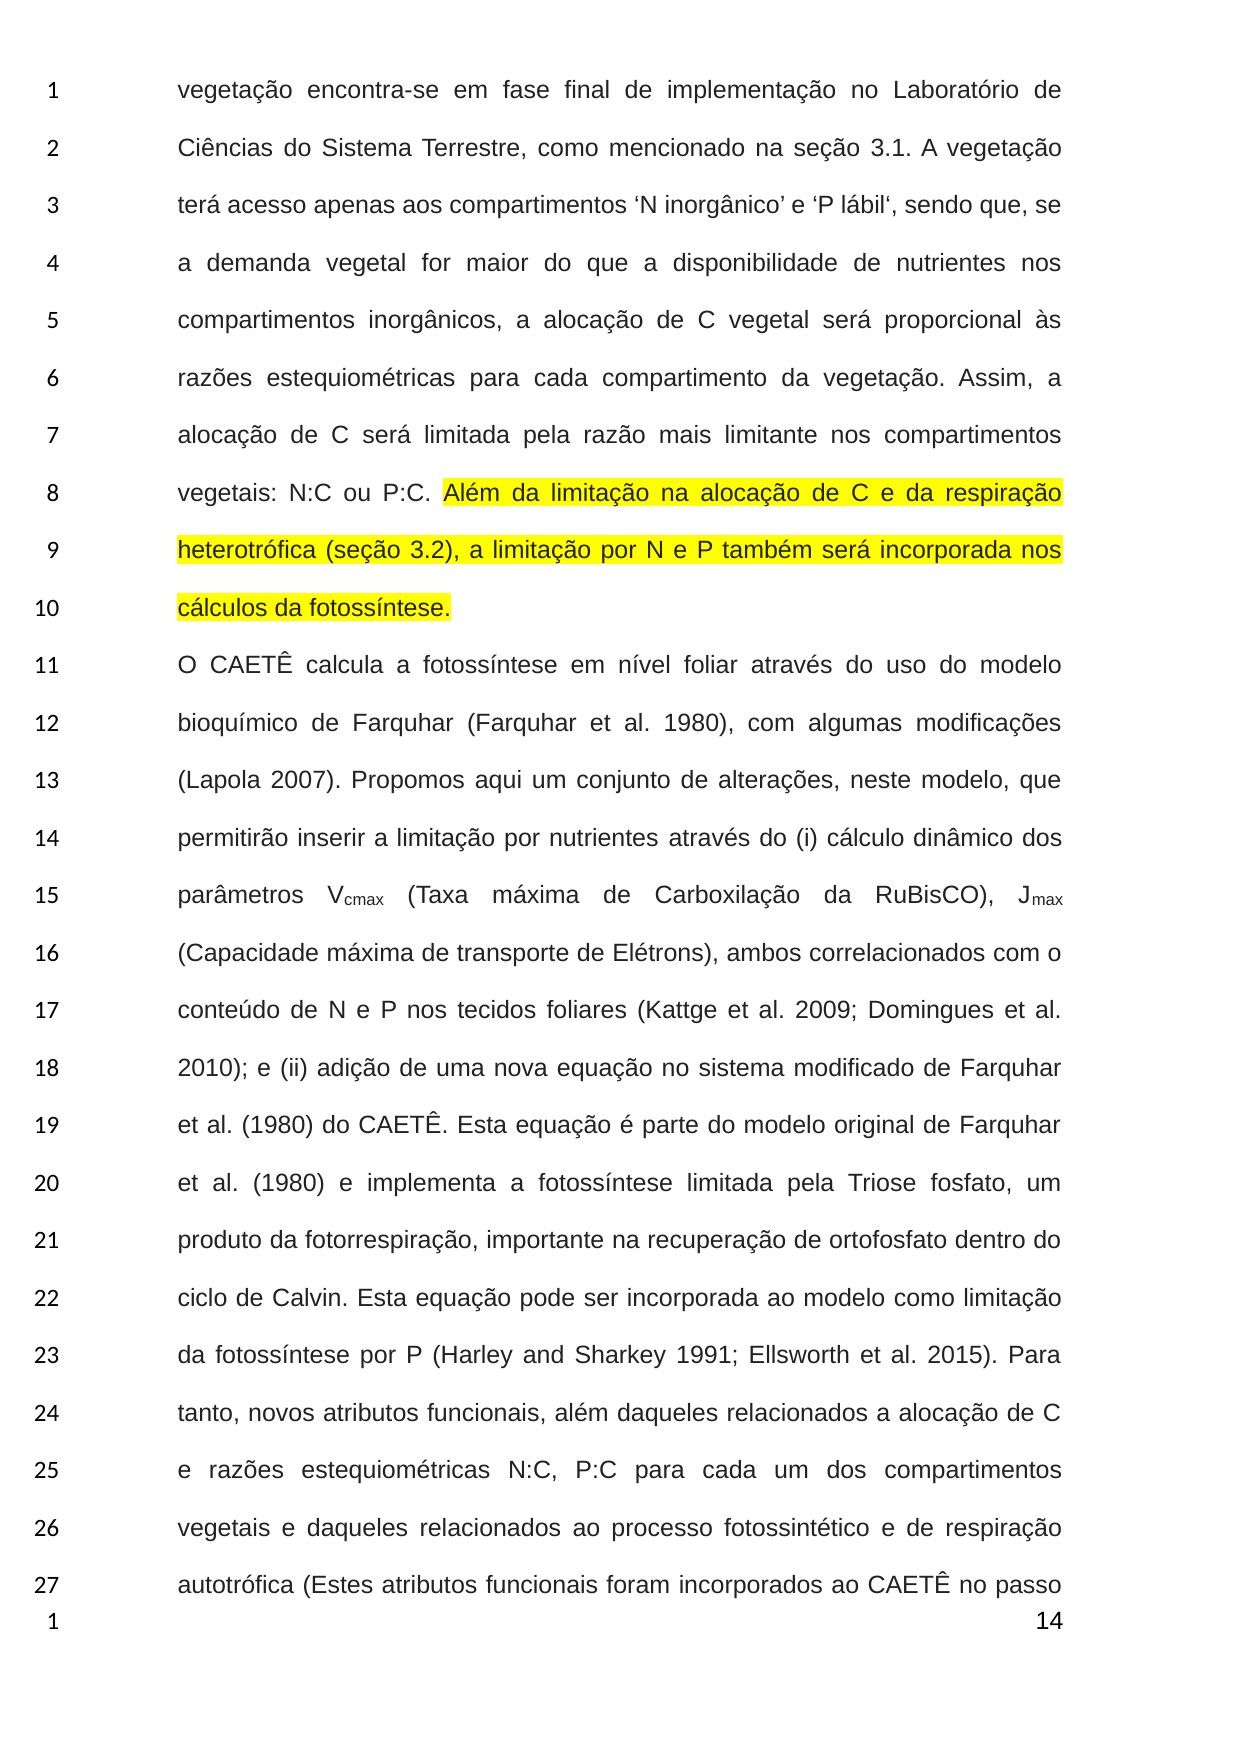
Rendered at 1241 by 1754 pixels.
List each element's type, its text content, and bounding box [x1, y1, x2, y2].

text vegetação encontra-se em fase final de implementação no Laboratório de Ciências do Sistema Terrestre, como mencionado na seção 3.1. A vegetação terá acesso apenas aos compartimentos ‘N inorgânico’ e ‘P lábil‘, sendo que, se a demanda vegetal for maior do que a disponibilidade de nutrientes nos compartimentos inorgânicos, a alocação de C vegetal será proporcional às razões estequiométricas para cada compartimento da vegetação. Assim, a alocação de C será limitada pela razão mais limitante nos compartimentos vegetais: N:C ou P:C. Além da limitação na alocação de C e da respiração heterotrófica (seção 3.2), a limitação por N e P também será incorporada nos cálculos da fotossíntese. [177, 75, 1063, 621]
text O CAETÊ calcula a fotossíntese em nível foliar através do uso do modelo bioquímico de Farquhar (Farquhar et al. 1980), com algumas modificações (Lapola 2007). Propomos aqui um conjunto de alterações, neste modelo, que permitirão inserir a limitação por nutrientes através do (i) cálculo dinâmico dos parâmetros Vcmax (Taxa máxima de Carboxilação da RuBisCO), Jmax (Capacidade máxima de transporte de Elétrons), ambos correlacionados com o conteúdo de N e P nos tecidos foliares (Kattge et al. 2009; Domingues et al. 2010); e (ii) adição de uma nova equação no sistema modificado de Farquhar et al. (1980) do CAETÊ. Esta equação é parte do modelo original de Farquhar et al. (1980) e implementa a fotossíntese limitada pela Triose fosfato, um produto da fotorrespiração, importante na recuperação de ortofosfato dentro do ciclo de Calvin. Esta equação pode ser incorporada ao modelo como limitação da fotossíntese por P (Harley and Sharkey 1991; Ellsworth et al. 2015). Para tanto, novos atributos funcionais, além daqueles relacionados a alocação de C e razões estequiométricas N:C, P:C para cada um dos compartimentos vegetais e daqueles relacionados ao processo fotossintético e de respiração autotrófica (Estes atributos funcionais foram incorporados ao CAETÊ no passo [177, 650, 1063, 1599]
